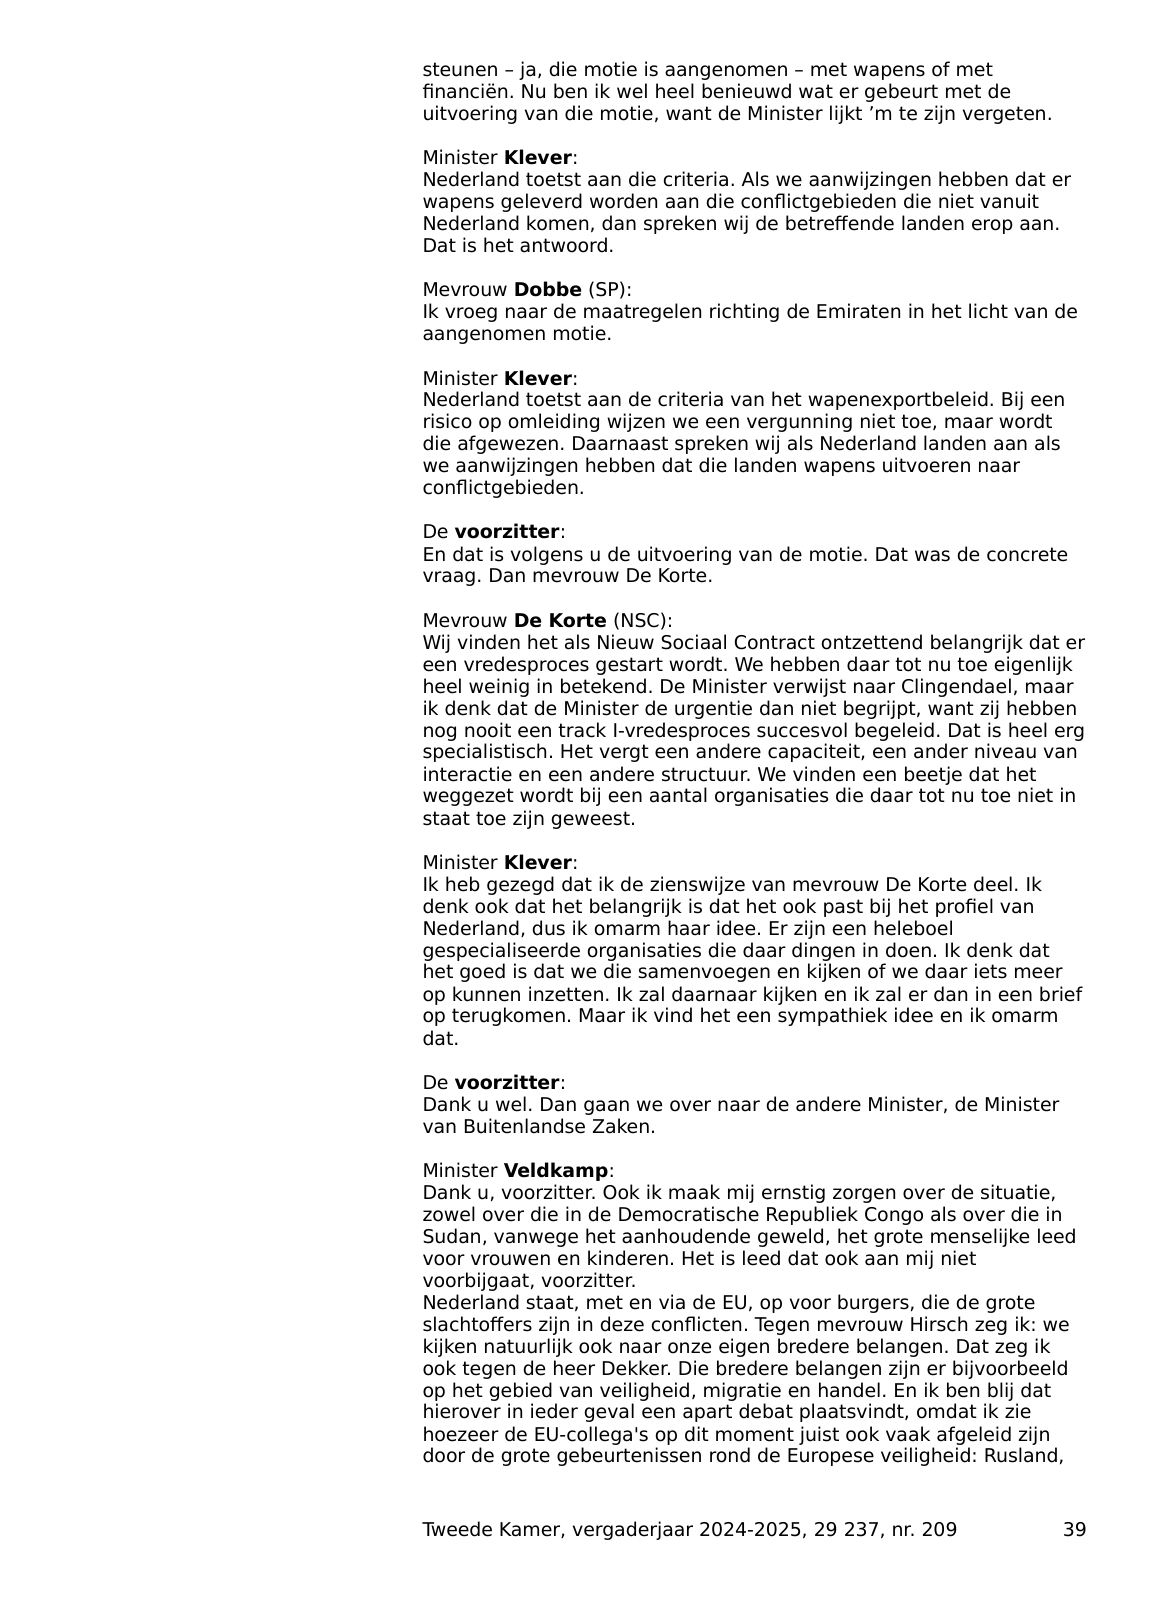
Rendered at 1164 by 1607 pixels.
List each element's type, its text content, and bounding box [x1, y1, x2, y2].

text Minister Klever: [422, 852, 1087, 873]
text Dank u, voorzitter. Ook ik maak mij ernstig zorgen over de situatie, zowel over die in de Democratische Republiek Congo als over die in Sudan, vanwege het aanhoudende geweld, het grote menselijke leed voor vrouwen en kinderen. Het is leed dat ook aan mij niet voorbijgaat, voorzitter. [422, 1182, 1087, 1292]
text steunen – ja, die motie is aangenomen – met wapens of met financiën. Nu ben ik wel heel benieuwd wat er gebeurt met de uitvoering van die motie, want de Minister lijkt ’m te zijn vergeten. [422, 59, 1087, 125]
text Wij vinden het als Nieuw Sociaal Contract ontzettend belangrijk dat er een vredesproces gestart wordt. We hebben daar tot nu toe eigenlijk heel weinig in betekend. De Minister verwijst naar Clingendael, maar ik denk dat de Minister de urgentie dan niet begrijpt, want zij hebben nog nooit een track I-vredesproces succesvol begeleid. Dat is heel erg specialistisch. Het vergt een andere capaciteit, een ander niveau van interactie en een andere structuur. We vinden een beetje dat het weggezet wordt bij een aantal organisaties die daar tot nu toe niet in staat toe zijn geweest. [422, 632, 1087, 829]
text Nederland toetst aan de criteria van het wapenexportbeleid. Bij een risico op omleiding wijzen we een vergunning niet toe, maar wordt die afgewezen. Daarnaast spreken wij als Nederland landen aan als we aanwijzingen hebben dat die landen wapens uitvoeren naar conflictgebieden. [422, 389, 1087, 499]
text Nederland toetst aan die criteria. Als we aanwijzingen hebben dat er wapens geleverd worden aan die conflictgebieden die niet vanuit Nederland komen, dan spreken wij de betreffende landen erop aan. Dat is het antwoord. [422, 169, 1087, 257]
text Mevrouw De Korte (NSC): [422, 609, 1087, 632]
text Ik vroeg naar de maatregelen richting de Emiraten in het licht van de aangenomen motie. [422, 301, 1087, 345]
text Minister Klever: [422, 367, 1087, 389]
text Mevrouw Dobbe (SP): [422, 279, 1087, 301]
text De voorzitter: [422, 1072, 1087, 1093]
text Minister Klever: [422, 147, 1087, 169]
text Dank u wel. Dan gaan we over naar de andere Minister, de Minister van Buitenlandse Zaken. [422, 1093, 1087, 1137]
text Minister Veldkamp: [422, 1160, 1087, 1182]
text Nederland staat, met en via de EU, op voor burgers, die de grote slachtoffers zijn in deze conflicten. Tegen mevrouw Hirsch zeg ik: we kijken natuurlijk ook naar onze eigen bredere belangen. Dat zeg ik ook tegen de heer Dekker. Die bredere belangen zijn er bijvoorbeeld op het gebied van veiligheid, migratie en handel. En ik ben blij dat hierover in ieder geval een apart debat plaatsvindt, omdat ik zie hoezeer de EU-collega's op dit moment juist ook vaak afgeleid zijn door de grote gebeurtenissen rond de Europese veiligheid: Rusland, [422, 1292, 1087, 1467]
text Ik heb gezegd dat ik de zienswijze van mevrouw De Korte deel. Ik denk ook dat het belangrijk is dat het ook past bij het profiel van Nederland, dus ik omarm haar idee. Er zijn een heleboel gespecialiseerde organisaties die daar dingen in doen. Ik denk dat het goed is dat we die samenvoegen en kijken of we daar iets meer op kunnen inzetten. Ik zal daarnaar kijken en ik zal er dan in een brief op terugkomen. Maar ik vind het een sympathiek idee en ik omarm dat. [422, 873, 1087, 1049]
text En dat is volgens u de uitvoering van de motie. Dat was de concrete vraag. Dan mevrouw De Korte. [422, 543, 1087, 587]
text De voorzitter: [422, 521, 1087, 543]
